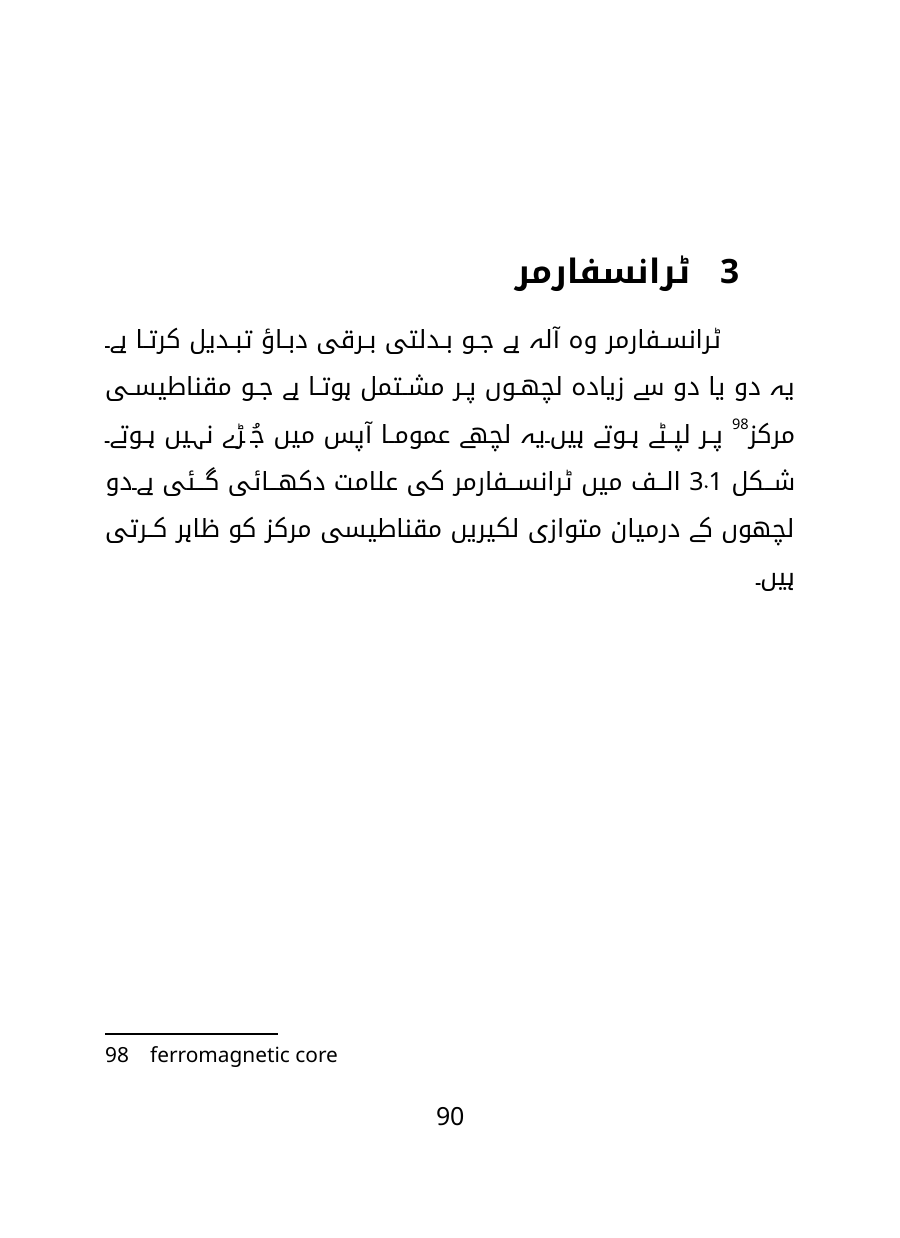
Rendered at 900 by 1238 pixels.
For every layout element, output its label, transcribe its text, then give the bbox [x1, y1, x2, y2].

text ٹرانسفارمر وہ آلہ ہے جو بدلتی برقی دباؤ تبدیل کرتا ہے۔ یہ دو یا دو سے زیادہ لچھوں پر مشتمل ہوتا ہے جو مقناطیسی مرکز پر لپٹے ہوتے ہیں۔یہ لچھے عموما آپس میں جُڑے نہیں ہوتے۔شکل 31 الف میں ٹرانسفارمر کی علامت دکھائی گئی ہے۔دو لچھوں کے درمیان متوازی لکیریں مقناطیسی مرکز کو ظاہر کرتی ہیں۔ [105, 316, 795, 601]
subtitle ٹرانسفارمر [105, 240, 720, 304]
text ferromagnetic core [105, 1040, 795, 1068]
